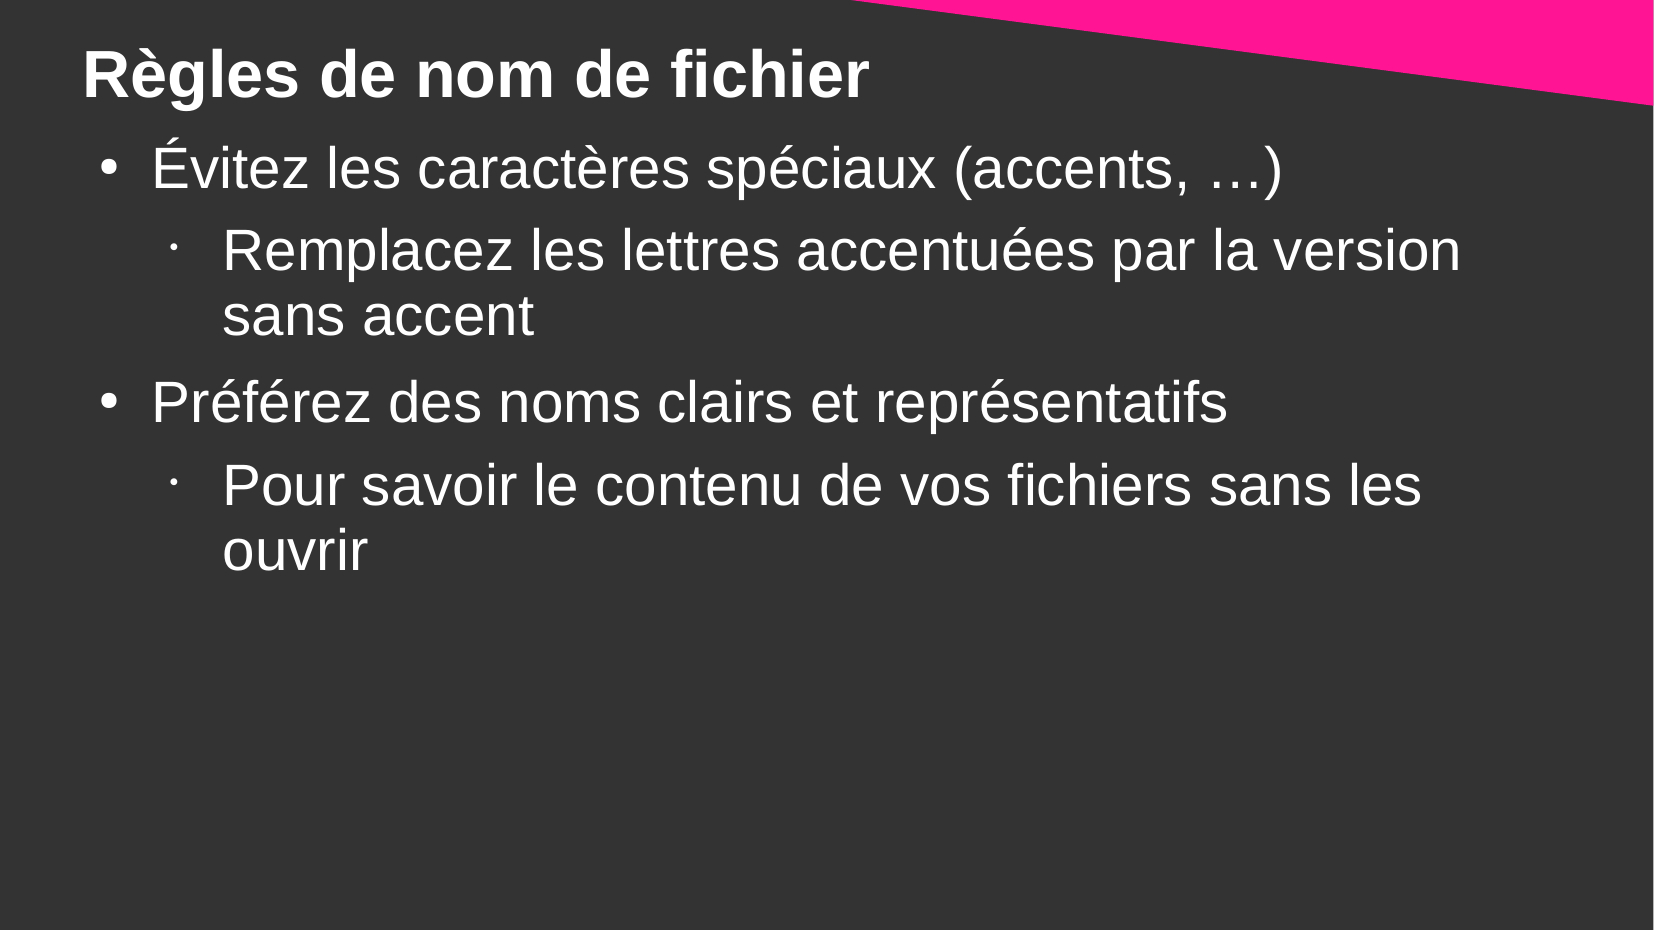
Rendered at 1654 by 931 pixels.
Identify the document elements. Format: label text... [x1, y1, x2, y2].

list Évitez les caractères spéciaux (accents, …) Remplacez les lettres accentuées par la version sans accent Préférez des noms clairs et représentatifs Pour savoir le contenu de vos fichiers sans les ouvrir [80, 135, 1560, 886]
title Règles de nom de fichier [82, 37, 1571, 122]
text_box [850, 0, 1654, 106]
